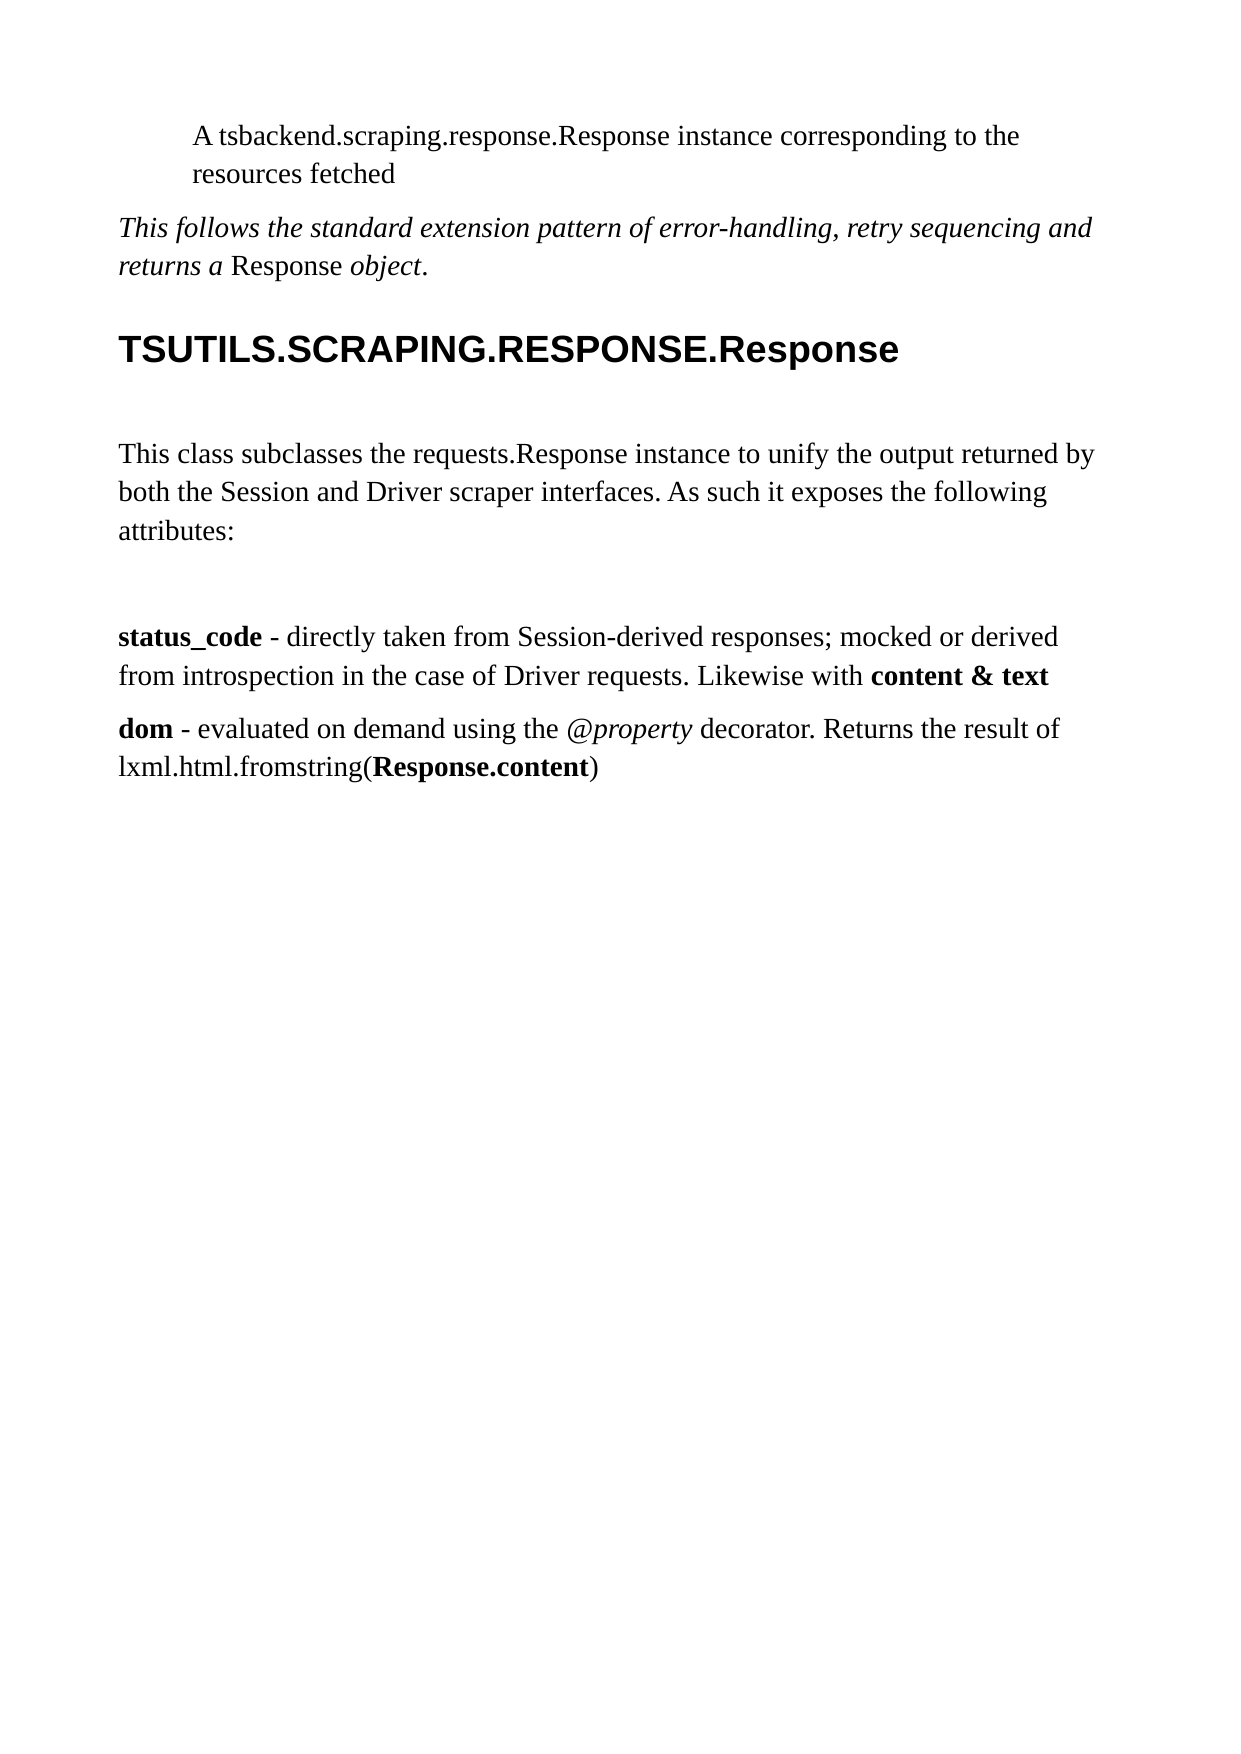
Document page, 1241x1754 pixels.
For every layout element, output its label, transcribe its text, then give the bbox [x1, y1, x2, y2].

text status_code - directly taken from Session-derived responses; mocked or derived from introspection in the case of Driver requests. Likewise with content & text [118, 619, 1122, 691]
text This class subclasses the requests.Response instance to unify the output returned by both the Session and Driver scraper interfaces. As such it exposes the following attributes: [118, 436, 1122, 546]
text dom - evaluated on demand using the @property decorator. Returns the result of lxml.html.fromstring(Response.content) [118, 711, 1122, 783]
subtitle TSUTILS.SCRAPING.RESPONSE.Response [118, 326, 1122, 370]
text A tsbackend.scraping.response.Response instance corresponding to the resources fetched [118, 118, 1122, 190]
text This follows the standard extension pattern of error-handling, retry sequencing and returns a Response object. [118, 210, 1122, 282]
